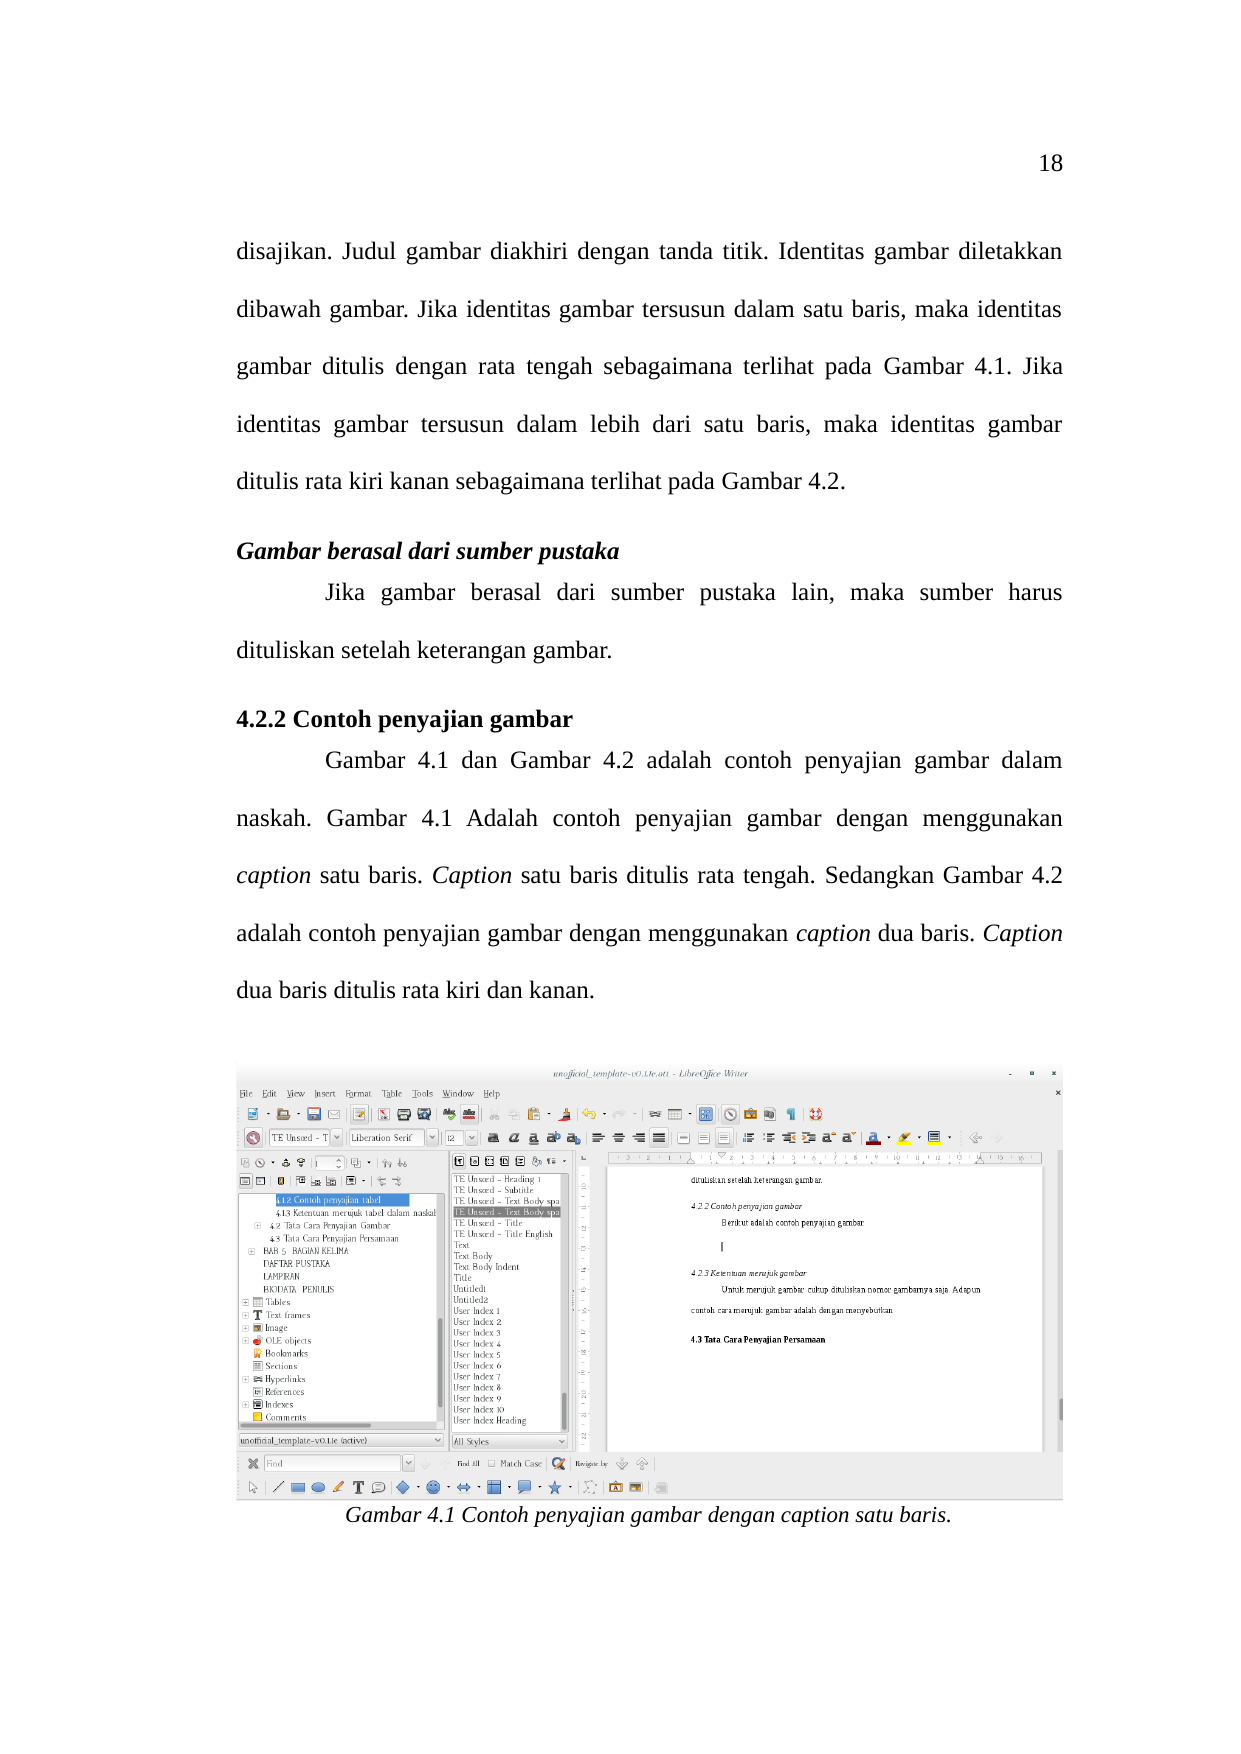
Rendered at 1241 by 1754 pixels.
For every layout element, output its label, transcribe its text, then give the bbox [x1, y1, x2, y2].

subtitle Contoh penyajian gambar [236, 704, 1063, 733]
subtitle Gambar berasal dari sumber pustaka [236, 536, 1063, 565]
text disajikan. Judul gambar diakhiri dengan tanda titik. Identitas gambar diletakkan dibawah gambar. Jika identitas gambar tersusun dalam satu baris, maka identitas gambar ditulis dengan rata tengah sebagaimana terlihat pada Gambar 4.1. Jika identitas gambar tersusun dalam lebih dari satu baris, maka identitas gambar ditulis rata kiri kanan sebagaimana terlihat pada Gambar 4.2. [236, 236, 1063, 495]
picture [236, 1063, 1063, 1501]
text Gambar 4.1 dan Gambar 4.2 adalah contoh penyajian gambar dalam naskah. Gambar 4.1 Adalah contoh penyajian gambar dengan menggunakan caption satu baris. Caption satu baris ditulis rata tengah. Sedangkan Gambar 4.2 adalah contoh penyajian gambar dengan menggunakan caption dua baris. Caption dua baris ditulis rata kiri dan kanan. [236, 745, 1063, 1004]
text Jika gambar berasal dari sumber pustaka lain, maka sumber harus dituliskan setelah keterangan gambar. [236, 577, 1063, 664]
text Gambar 4.1 Contoh penyajian gambar dengan caption satu baris. [236, 1501, 1063, 1527]
